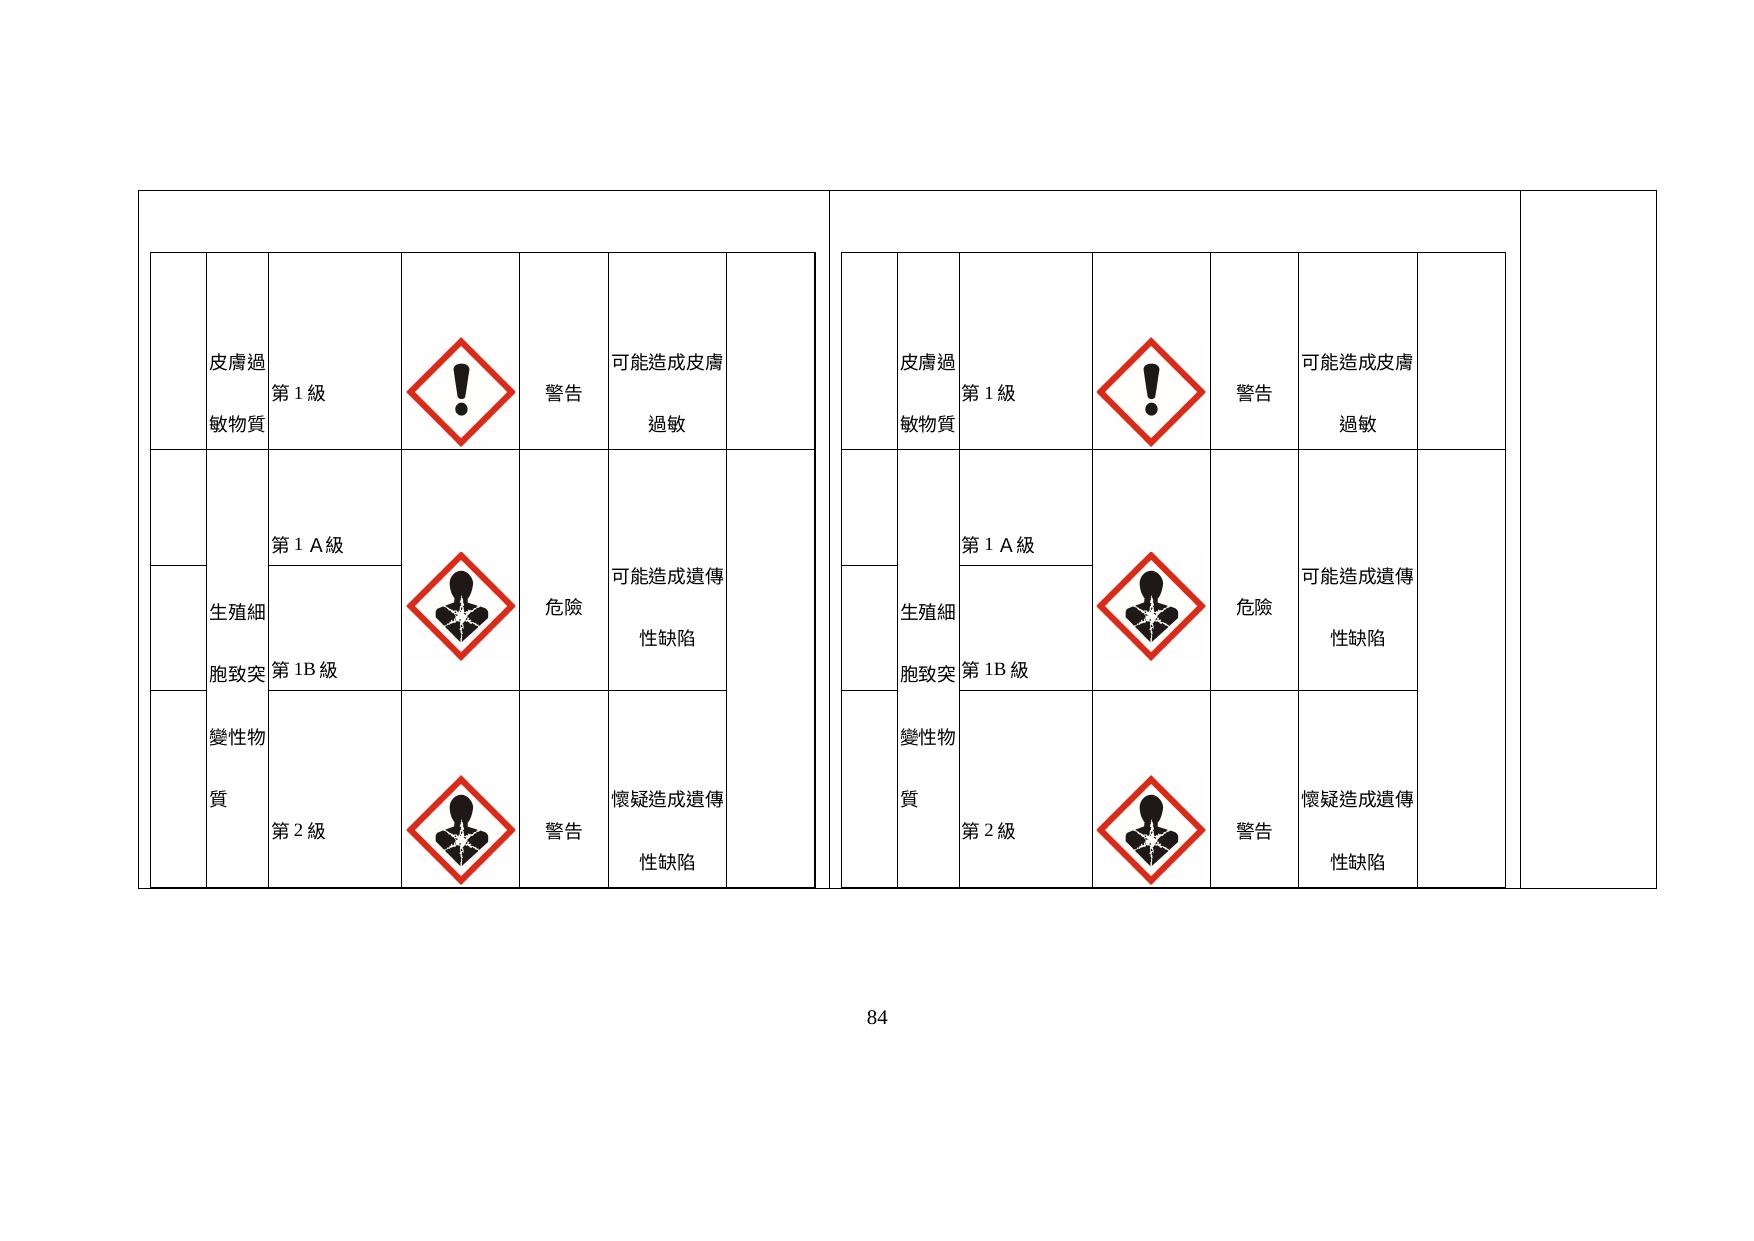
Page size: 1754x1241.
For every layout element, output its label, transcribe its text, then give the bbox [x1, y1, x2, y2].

table_cell 警告 [1211, 253, 1298, 449]
table_cell 第1B級 [960, 566, 1092, 690]
table_cell [1521, 191, 1656, 888]
table_cell [402, 450, 519, 690]
table_cell [139, 191, 829, 888]
table_cell 危險 [1211, 450, 1298, 690]
table_cell [830, 191, 1520, 888]
table_cell [842, 691, 897, 887]
table_cell 第1B級 [269, 566, 401, 690]
table_cell [1418, 253, 1505, 449]
table_cell [842, 566, 897, 690]
table_cell [727, 450, 814, 887]
table_cell [151, 566, 206, 690]
table_cell [842, 253, 897, 449]
table_cell [402, 253, 519, 449]
table_cell 危險 [520, 450, 608, 690]
table_cell 懷疑造成遺傳性缺陷 [609, 691, 726, 887]
table_cell 第1Ａ級 [269, 450, 401, 565]
table_cell 第2級 [960, 691, 1092, 887]
table_cell 皮膚過敏物質 [898, 253, 959, 449]
table_cell [402, 691, 519, 887]
table_cell [842, 450, 897, 565]
table_cell 第2級 [269, 691, 401, 887]
table_cell [151, 253, 206, 449]
table_cell [1093, 450, 1210, 690]
table_cell 懷疑造成遺傳性缺陷 [1299, 691, 1417, 887]
table_cell [151, 691, 206, 887]
table_cell [727, 253, 814, 449]
table_cell 第1級 [269, 253, 401, 449]
table_cell 生殖細胞致突變性物質 [207, 450, 268, 887]
table_cell 第1級 [960, 253, 1092, 449]
table_cell [1093, 253, 1210, 449]
table_cell 生殖細胞致突變性物質 [898, 450, 959, 887]
table_cell 警告 [520, 691, 608, 887]
table_cell 第1Ａ級 [960, 450, 1092, 565]
table_cell 皮膚過敏物質 [207, 253, 268, 449]
table_cell 警告 [1211, 691, 1298, 887]
table_cell 可能造成遺傳性缺陷 [609, 450, 726, 690]
table_cell 可能造成皮膚過敏 [609, 253, 726, 449]
table_cell [151, 450, 206, 565]
table_cell [1418, 450, 1505, 887]
table_cell 警告 [520, 253, 608, 449]
table_cell [1093, 691, 1210, 887]
table_cell 可能造成皮膚過敏 [1299, 253, 1417, 449]
table_cell 可能造成遺傳性缺陷 [1299, 450, 1417, 690]
